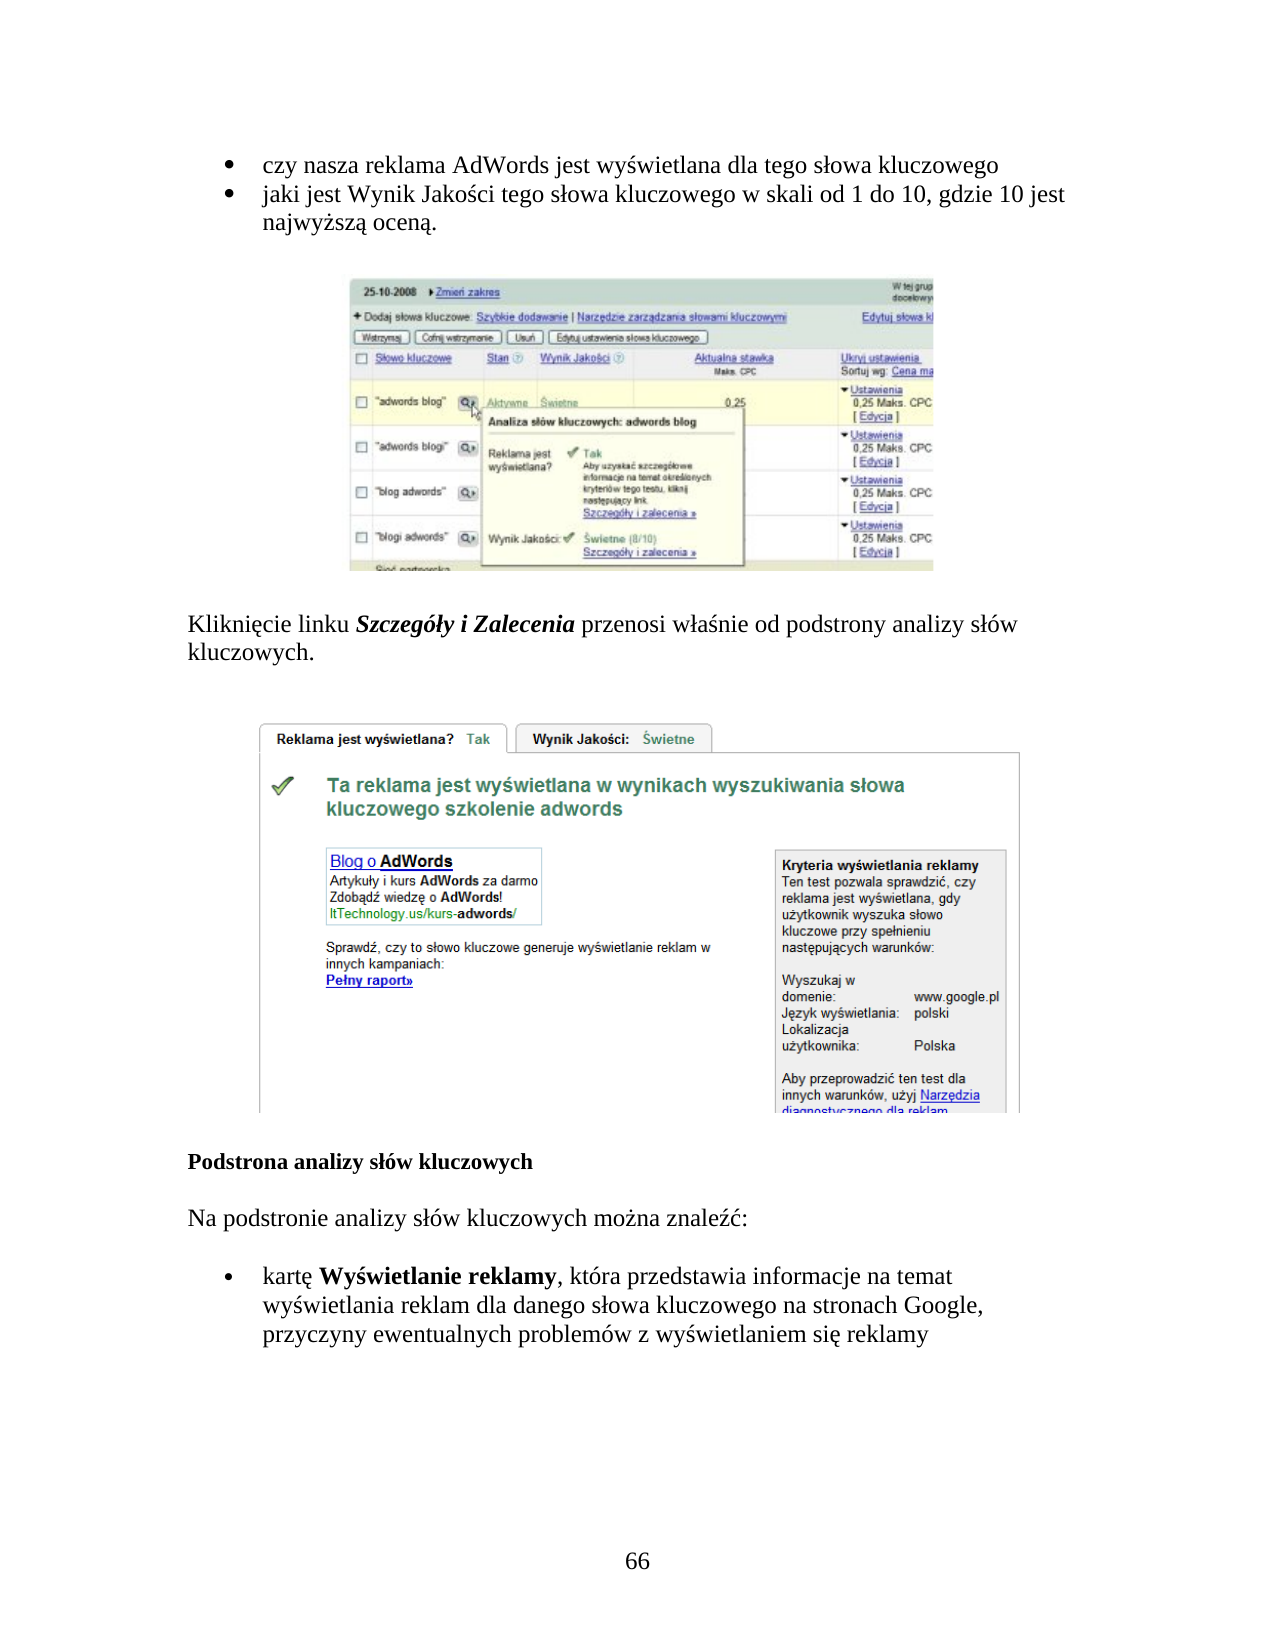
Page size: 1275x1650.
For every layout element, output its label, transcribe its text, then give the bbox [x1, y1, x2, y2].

text Kliknięcie linku Szczegóły i Zalecenia przenosi właśnie od podstrony analizy słów kluczowych. [187, 609, 1087, 666]
text Na podstronie analizy słów kluczowych można znaleźć: [187, 1203, 1087, 1232]
list kartę Wyświetlanie reklamy, która przedstawia informacje na temat wyświetlania reklam dla danego słowa kluczowego na stronach Google, przyczyny ewentualnych problemów z wyświetlaniem się reklamy [225, 1261, 1087, 1348]
list czy nasza reklama AdWords jest wyświetlana dla tego słowa kluczowego [225, 150, 1087, 179]
picture [250, 704, 1025, 1113]
text Podstrona analizy słów kluczowych [187, 1148, 1087, 1174]
list jaki jest Wynik Jakości tego słowa kluczowego w skali od 1 do 10, gdzie 10 jest najwyższą oceną. [225, 179, 1087, 236]
picture [341, 274, 934, 571]
